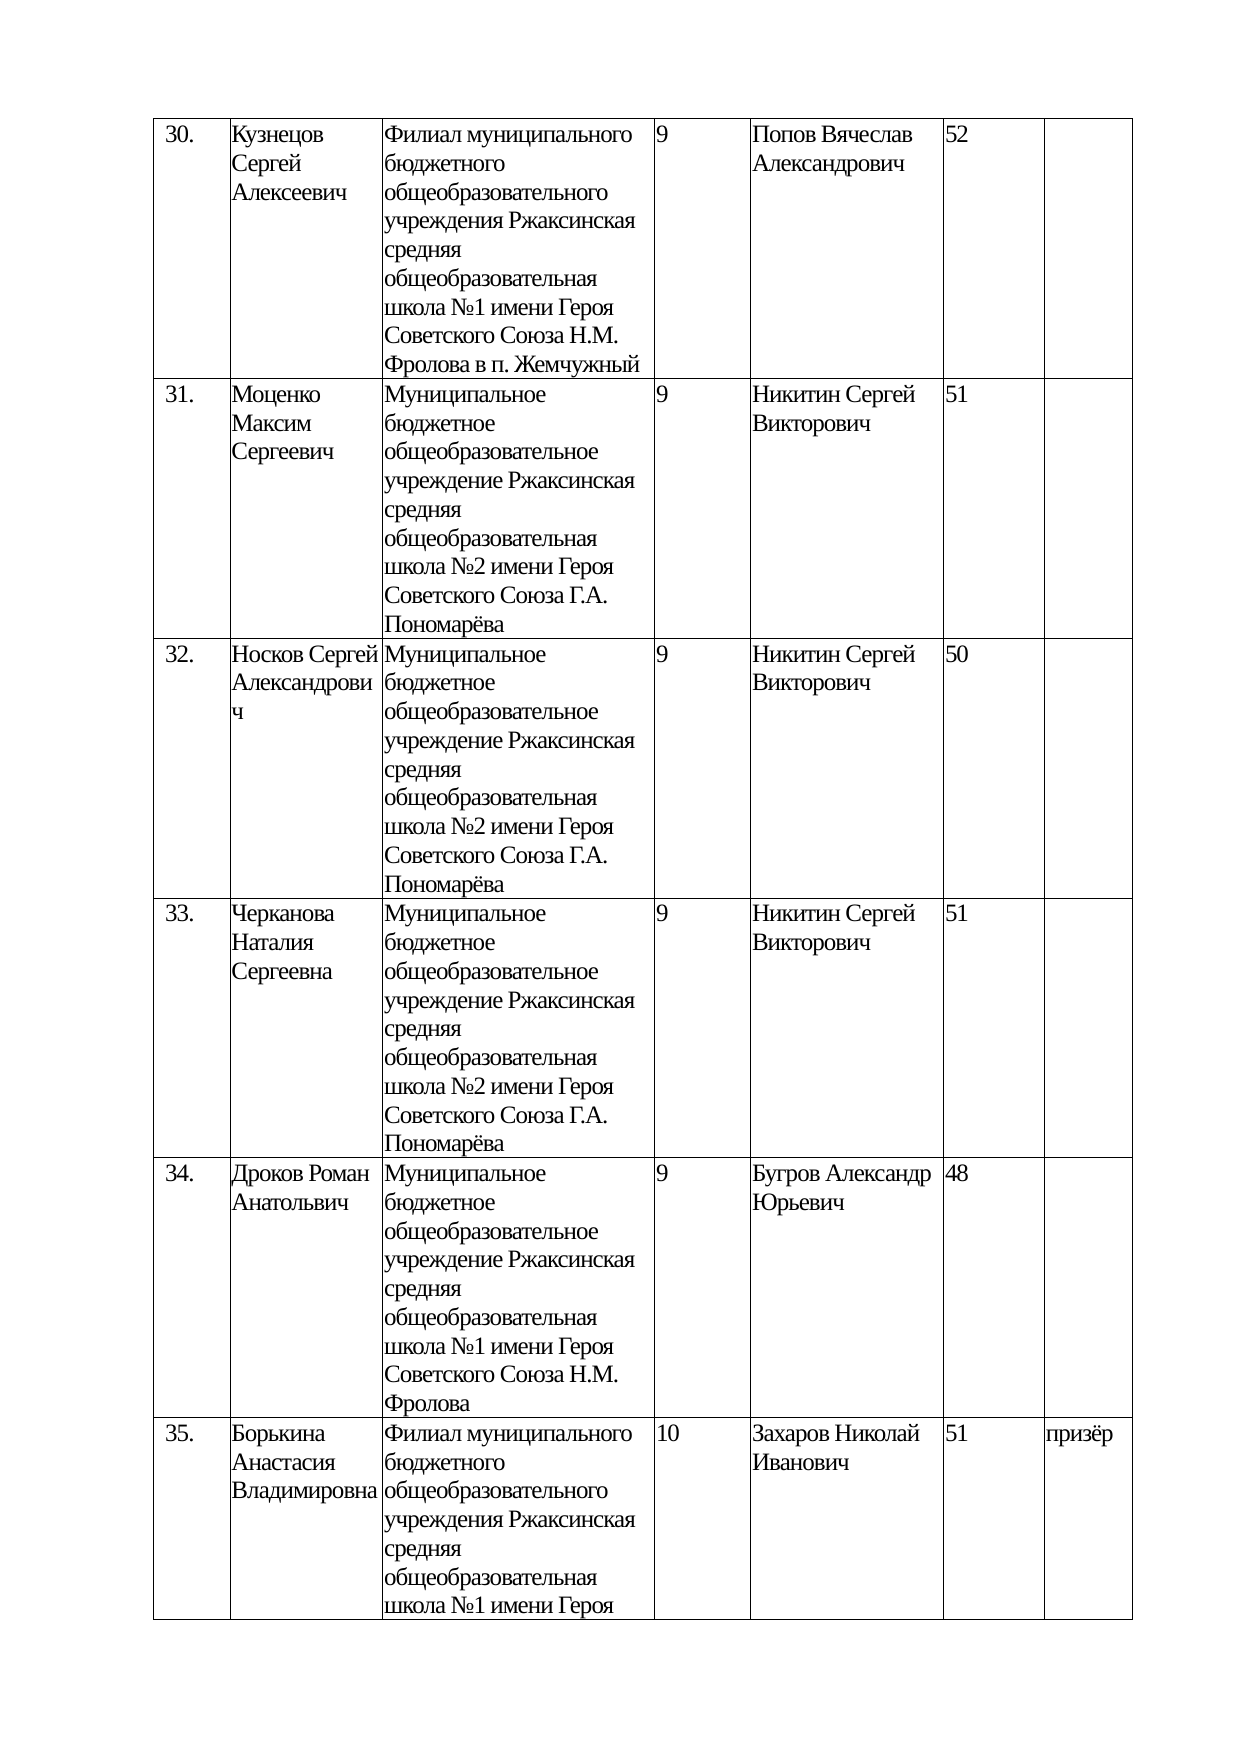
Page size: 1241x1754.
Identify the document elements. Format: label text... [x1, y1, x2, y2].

table_cell 48 [944, 1158, 1044, 1417]
table_cell 9 [655, 899, 750, 1157]
table_cell Бугров Александр Юрьевич [751, 1158, 943, 1417]
table_cell призёр [1045, 1418, 1132, 1619]
table_cell Черканова Наталия Сергеевна [231, 899, 382, 1157]
table_cell 10 [655, 1418, 750, 1619]
table_cell 50 [944, 639, 1044, 897]
table_cell 31. [154, 379, 230, 638]
table_cell Никитин Сергей Викторович [751, 899, 943, 1157]
table_cell 9 [655, 119, 750, 378]
table_cell 51 [944, 899, 1044, 1157]
table_cell [1045, 119, 1132, 378]
table_cell [1045, 379, 1132, 638]
table_cell 9 [655, 639, 750, 897]
table_cell Никитин Сергей Викторович [751, 639, 943, 897]
table_cell Дроков Роман Анатольвич [231, 1158, 382, 1417]
table_cell Захаров Николай Иванович [751, 1418, 943, 1619]
table_cell Муниципальное бюджетное общеобразовательное учреждение Ржаксинская средняя общеобразовательная школа №1 имени Героя Советского Союза Н.М. Фролова [383, 1158, 654, 1417]
table_cell 32. [154, 639, 230, 897]
table_cell Попов Вячеслав Александрович [751, 119, 943, 378]
table_cell 9 [655, 379, 750, 638]
table_cell Борькина Анастасия Владимировна [231, 1418, 382, 1619]
table_cell [1045, 1158, 1132, 1417]
table_cell Моценко Максим Сергеевич [231, 379, 382, 638]
table_cell 9 [655, 1158, 750, 1417]
table_cell Филиал муниципального бюджетного общеобразовательного учреждения Ржаксинская средняя общеобразовательная школа №1 имени Героя Советского Союза Н.М. Фролова в п. Жемчужный [383, 119, 654, 378]
table_cell 52 [944, 119, 1044, 378]
table_cell Кузнецов Сергей Алексеевич [231, 119, 382, 378]
table_cell Никитин Сергей Викторович [751, 379, 943, 638]
table_cell 51 [944, 379, 1044, 638]
table_cell Муниципальное бюджетное общеобразовательное учреждение Ржаксинская средняя общеобразовательная школа №2 имени Героя Советского Союза Г.А. Пономарёва [383, 639, 654, 897]
table_cell 35. [154, 1418, 230, 1619]
table_cell 30. [154, 119, 230, 378]
table_cell Муниципальное бюджетное общеобразовательное учреждение Ржаксинская средняя общеобразовательная школа №2 имени Героя Советского Союза Г.А. Пономарёва [383, 899, 654, 1157]
table_cell [1045, 639, 1132, 897]
table_cell 51 [944, 1418, 1044, 1619]
table_cell [1045, 899, 1132, 1157]
table_cell Муниципальное бюджетное общеобразовательное учреждение Ржаксинская средняя общеобразовательная школа №2 имени Героя Советского Союза Г.А. Пономарёва [383, 379, 654, 638]
table_cell Филиал муниципального бюджетного общеобразовательного учреждения Ржаксинская средняя общеобразовательная школа №1 имени Героя [383, 1418, 654, 1619]
table_cell Носков Сергей Александрович [231, 639, 382, 897]
table_cell 34. [154, 1158, 230, 1417]
table_cell 33. [154, 899, 230, 1157]
